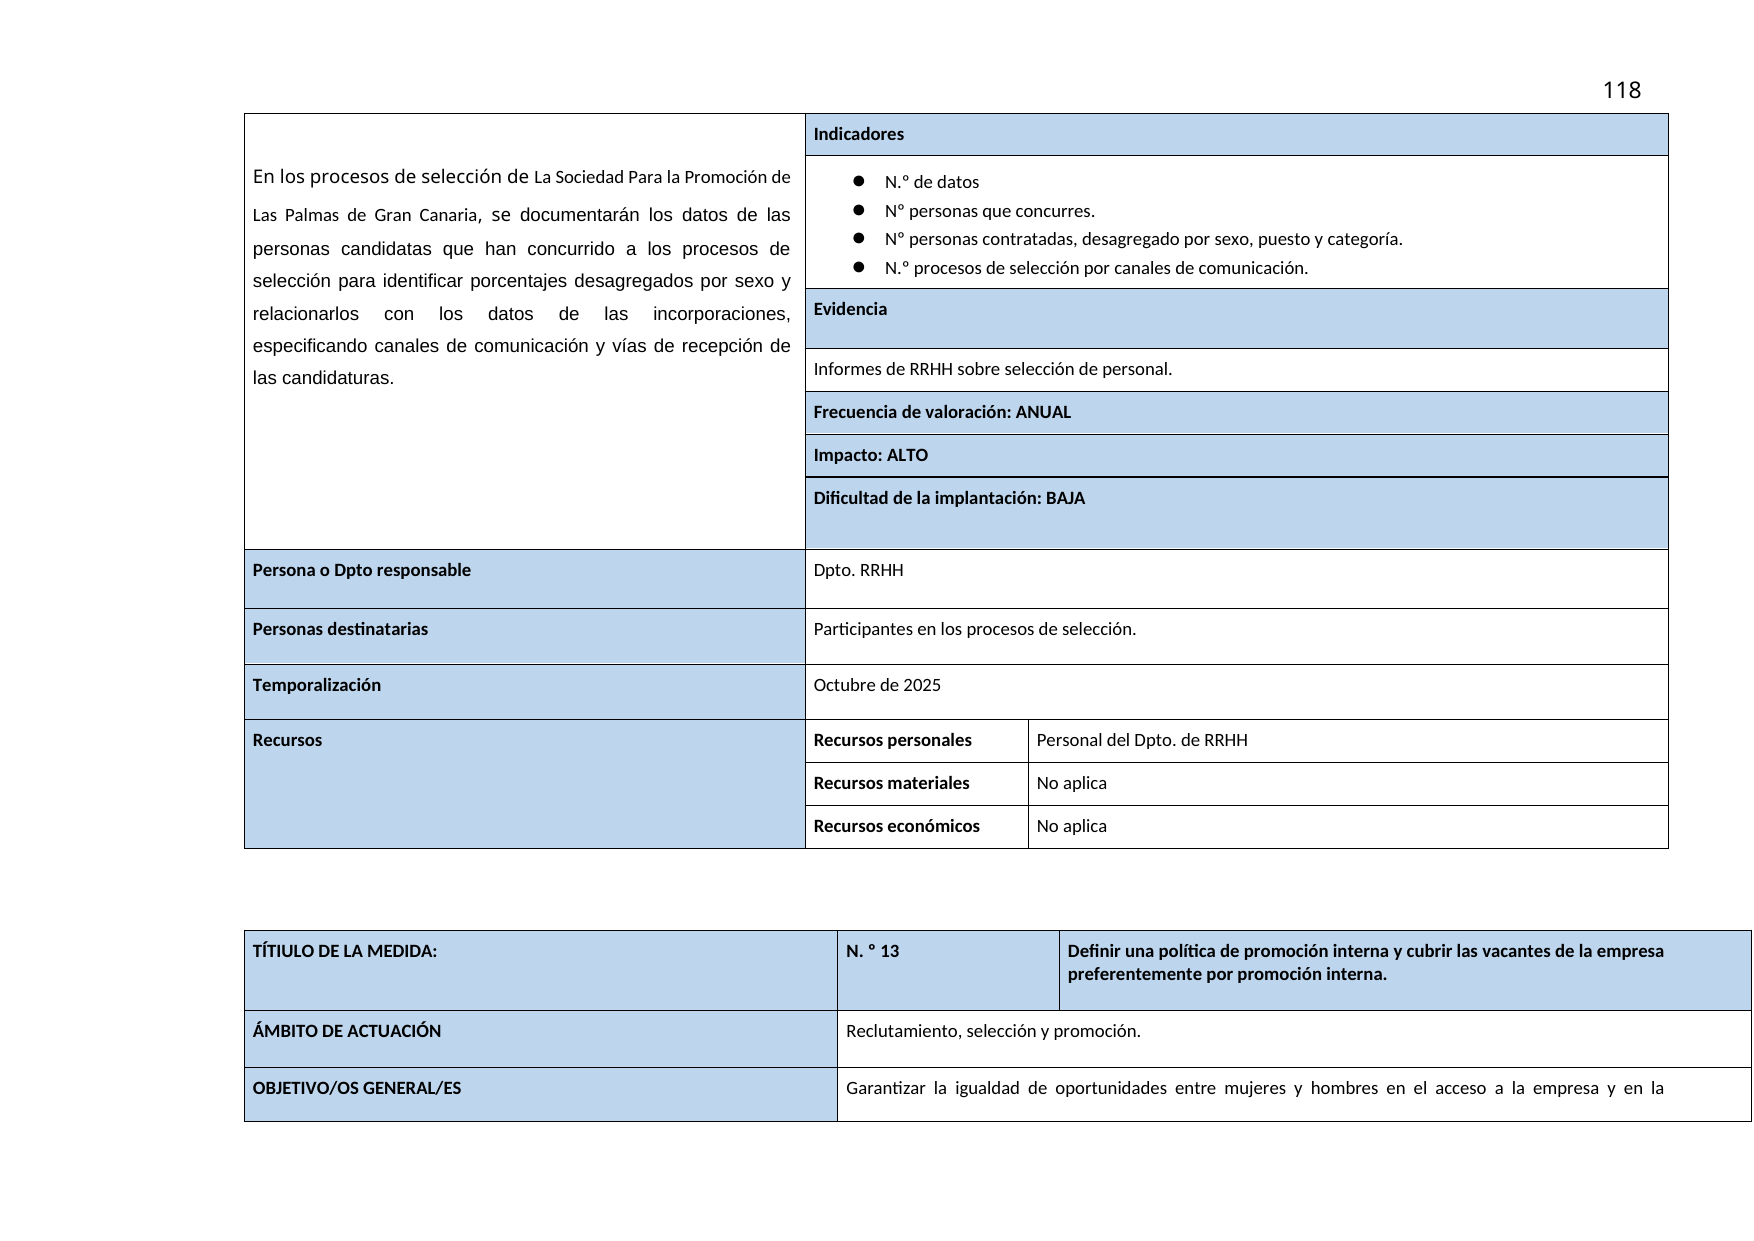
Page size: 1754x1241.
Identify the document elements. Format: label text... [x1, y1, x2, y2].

table_cell En los procesos de selección de La Sociedad Para la Promoción de Las Palmas de Gran Canaria, se documentarán los datos de las personas candidatas que han concurrido a los procesos de selección para identificar porcentajes desagregados por sexo y relacionarlos con los datos de las incorporaciones, especificando canales de comunicación y vías de recepción de las candidaturas. [245, 114, 805, 548]
table_cell Dificultad de la implantación: BAJA [806, 478, 1668, 548]
table_cell Garantizar la igualdad de oportunidades entre mujeres y hombres en el acceso a la empresa y en la [838, 1068, 1751, 1121]
table_cell Informes de RRHH sobre selección de personal. [806, 349, 1668, 391]
table_header Definir una política de promoción interna y cubrir las vacantes de la empresa preferentemente por promoción interna. [1060, 931, 1751, 1010]
table_cell Persona o Dpto responsable [245, 550, 805, 608]
table_cell Temporalización [245, 665, 805, 719]
table_cell Personal del Dpto. de RRHH [1029, 720, 1668, 762]
table_cell N.º de datos Nº personas que concurres. Nº personas contratadas, desagregado por sexo, puesto y categoría. N.º procesos de selección por canales de comunicación. [806, 156, 1668, 288]
table_cell ÁMBITO DE ACTUACIÓN [245, 1011, 837, 1067]
table_cell Impacto: ALTO [806, 435, 1668, 476]
table_cell No aplica [1029, 806, 1668, 848]
table_cell Recursos materiales [806, 763, 1028, 805]
table_cell Recursos [245, 720, 805, 848]
table_header TÍTIULO DE LA MEDIDA: [245, 931, 837, 1010]
table_cell Recursos económicos [806, 806, 1028, 848]
table_cell No aplica [1029, 763, 1668, 805]
table_cell Octubre de 2025 [806, 665, 1668, 719]
table_cell Frecuencia de valoración: ANUAL [806, 392, 1668, 433]
table_cell Participantes en los procesos de selección. [806, 609, 1668, 663]
table_cell Personas destinatarias [245, 609, 805, 663]
table_cell Dpto. RRHH [806, 550, 1668, 608]
table_cell OBJETIVO/OS GENERAL/ES [245, 1068, 837, 1121]
table_cell Reclutamiento, selección y promoción. [838, 1011, 1751, 1067]
table_cell Indicadores [806, 114, 1668, 155]
table_header N. º 13 [838, 931, 1059, 1010]
table_cell Recursos personales [806, 720, 1028, 762]
table_cell Evidencia [806, 289, 1668, 348]
